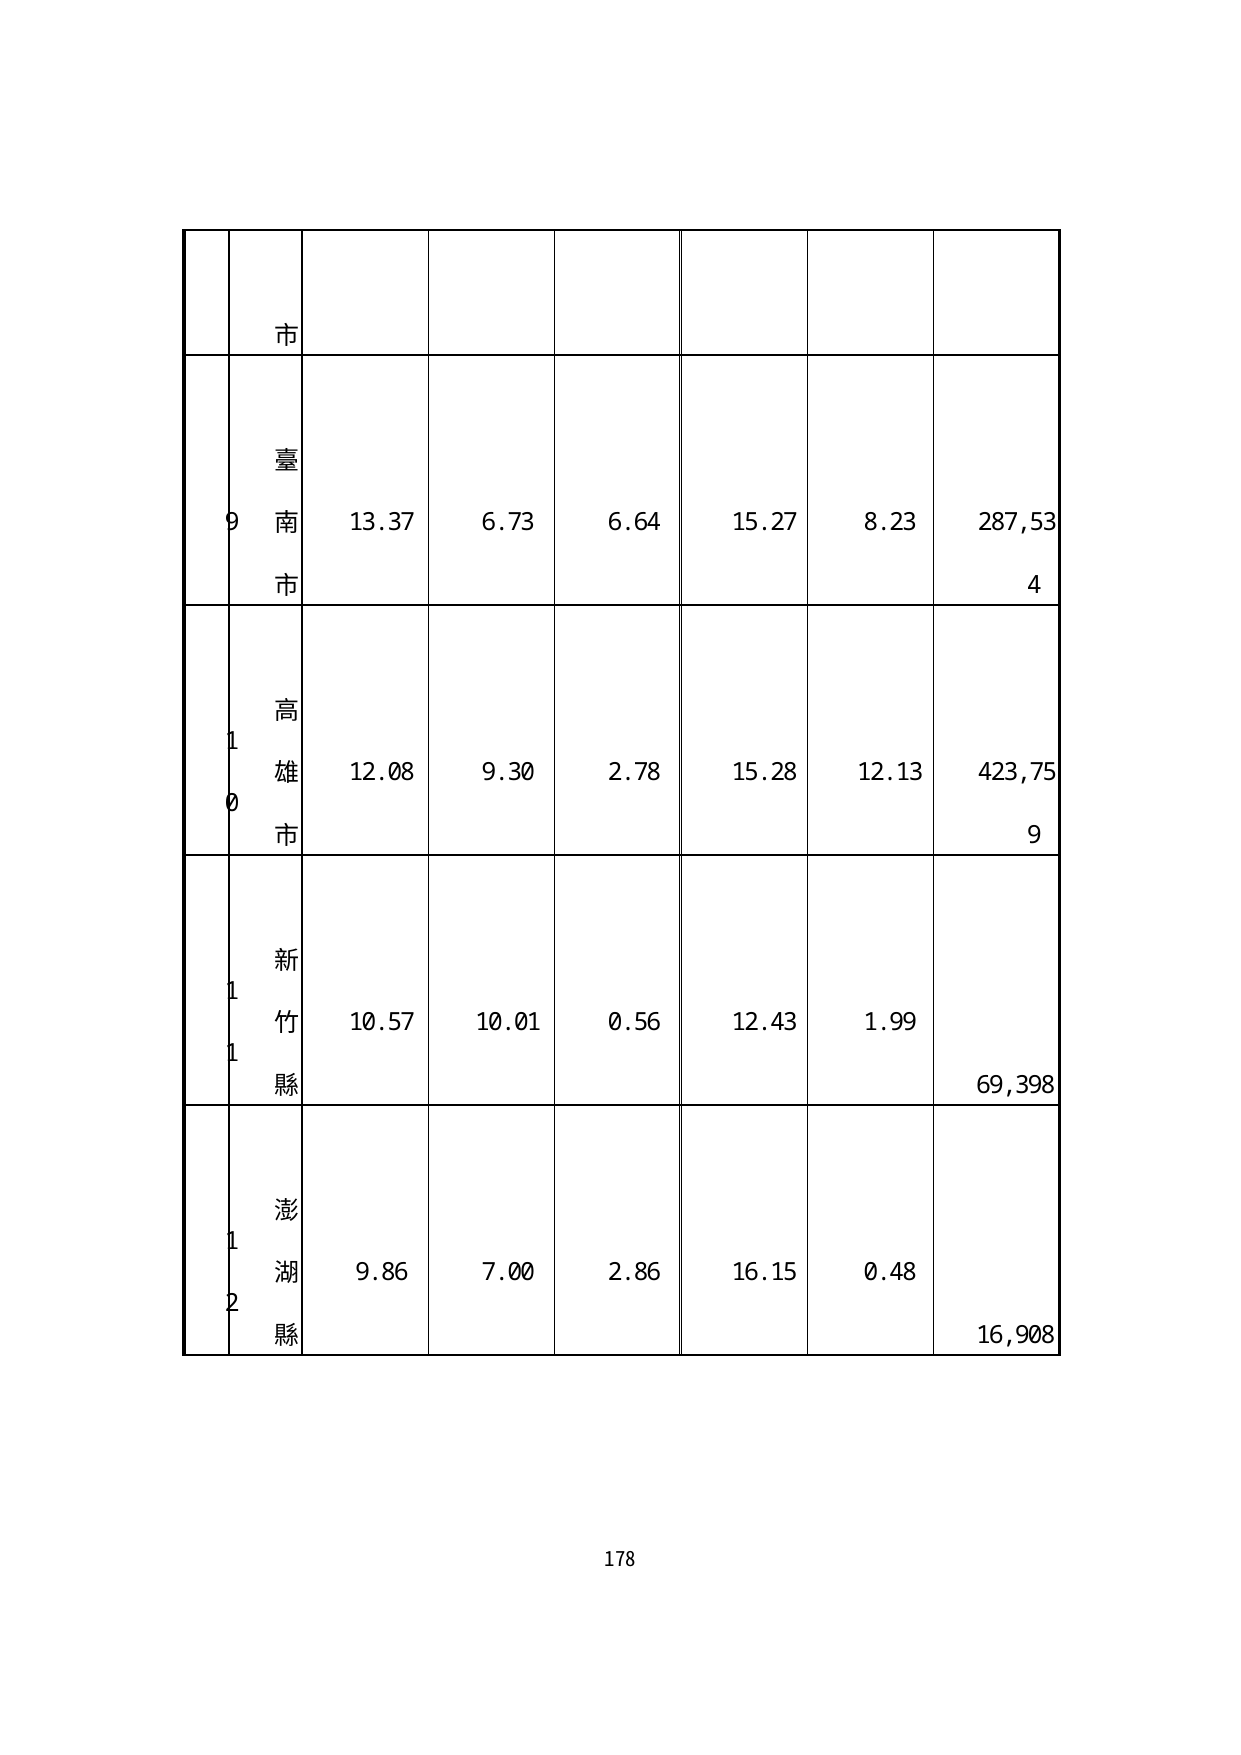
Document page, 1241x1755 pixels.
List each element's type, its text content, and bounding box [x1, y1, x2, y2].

table_cell 2.86 [555, 1106, 679, 1354]
table_cell 10 [186, 606, 228, 854]
table_cell [934, 231, 1058, 354]
table_cell [303, 231, 428, 354]
table_cell 8 [186, 231, 228, 354]
table_cell 10.01 [429, 856, 554, 1104]
table_cell 9 [186, 356, 228, 604]
table_cell [555, 231, 679, 354]
table_cell 7.00 [429, 1106, 554, 1354]
table_cell [429, 231, 554, 354]
table_cell 0.48 [808, 1106, 933, 1354]
table_cell 6.73 [429, 356, 554, 604]
table_cell 13.37 [303, 356, 428, 604]
table_cell [682, 231, 807, 354]
table_cell 0.56 [555, 856, 679, 1104]
table_cell 9.86 [303, 1106, 428, 1354]
table_cell 新竹縣 [230, 856, 301, 1104]
table_cell 16.15 [682, 1106, 807, 1354]
table_cell 高雄市 [230, 606, 301, 854]
table_cell 15.27 [682, 356, 807, 604]
table_cell 12 [186, 1106, 228, 1354]
table_cell 9.30 [429, 606, 554, 854]
table_cell 6.64 [555, 356, 679, 604]
table_cell 69,398 [934, 856, 1058, 1104]
table_cell 8.23 [808, 356, 933, 604]
table_cell 桃園市 [230, 231, 301, 354]
table_cell 臺南市 [230, 356, 301, 604]
table_cell 1.99 [808, 856, 933, 1104]
table_cell 15.28 [682, 606, 807, 854]
table_cell 12.43 [682, 856, 807, 1104]
table_cell [808, 231, 933, 354]
table_cell 2.78 [555, 606, 679, 854]
table_cell 10.57 [303, 856, 428, 1104]
table_cell 12.08 [303, 606, 428, 854]
table_cell 16,908 [934, 1106, 1058, 1354]
table_cell 12.13 [808, 606, 933, 854]
table_cell 澎湖縣 [230, 1106, 301, 1354]
table_cell 423,759 [934, 606, 1058, 854]
table_cell 287,534 [934, 356, 1058, 604]
table_cell 11 [186, 856, 228, 1104]
